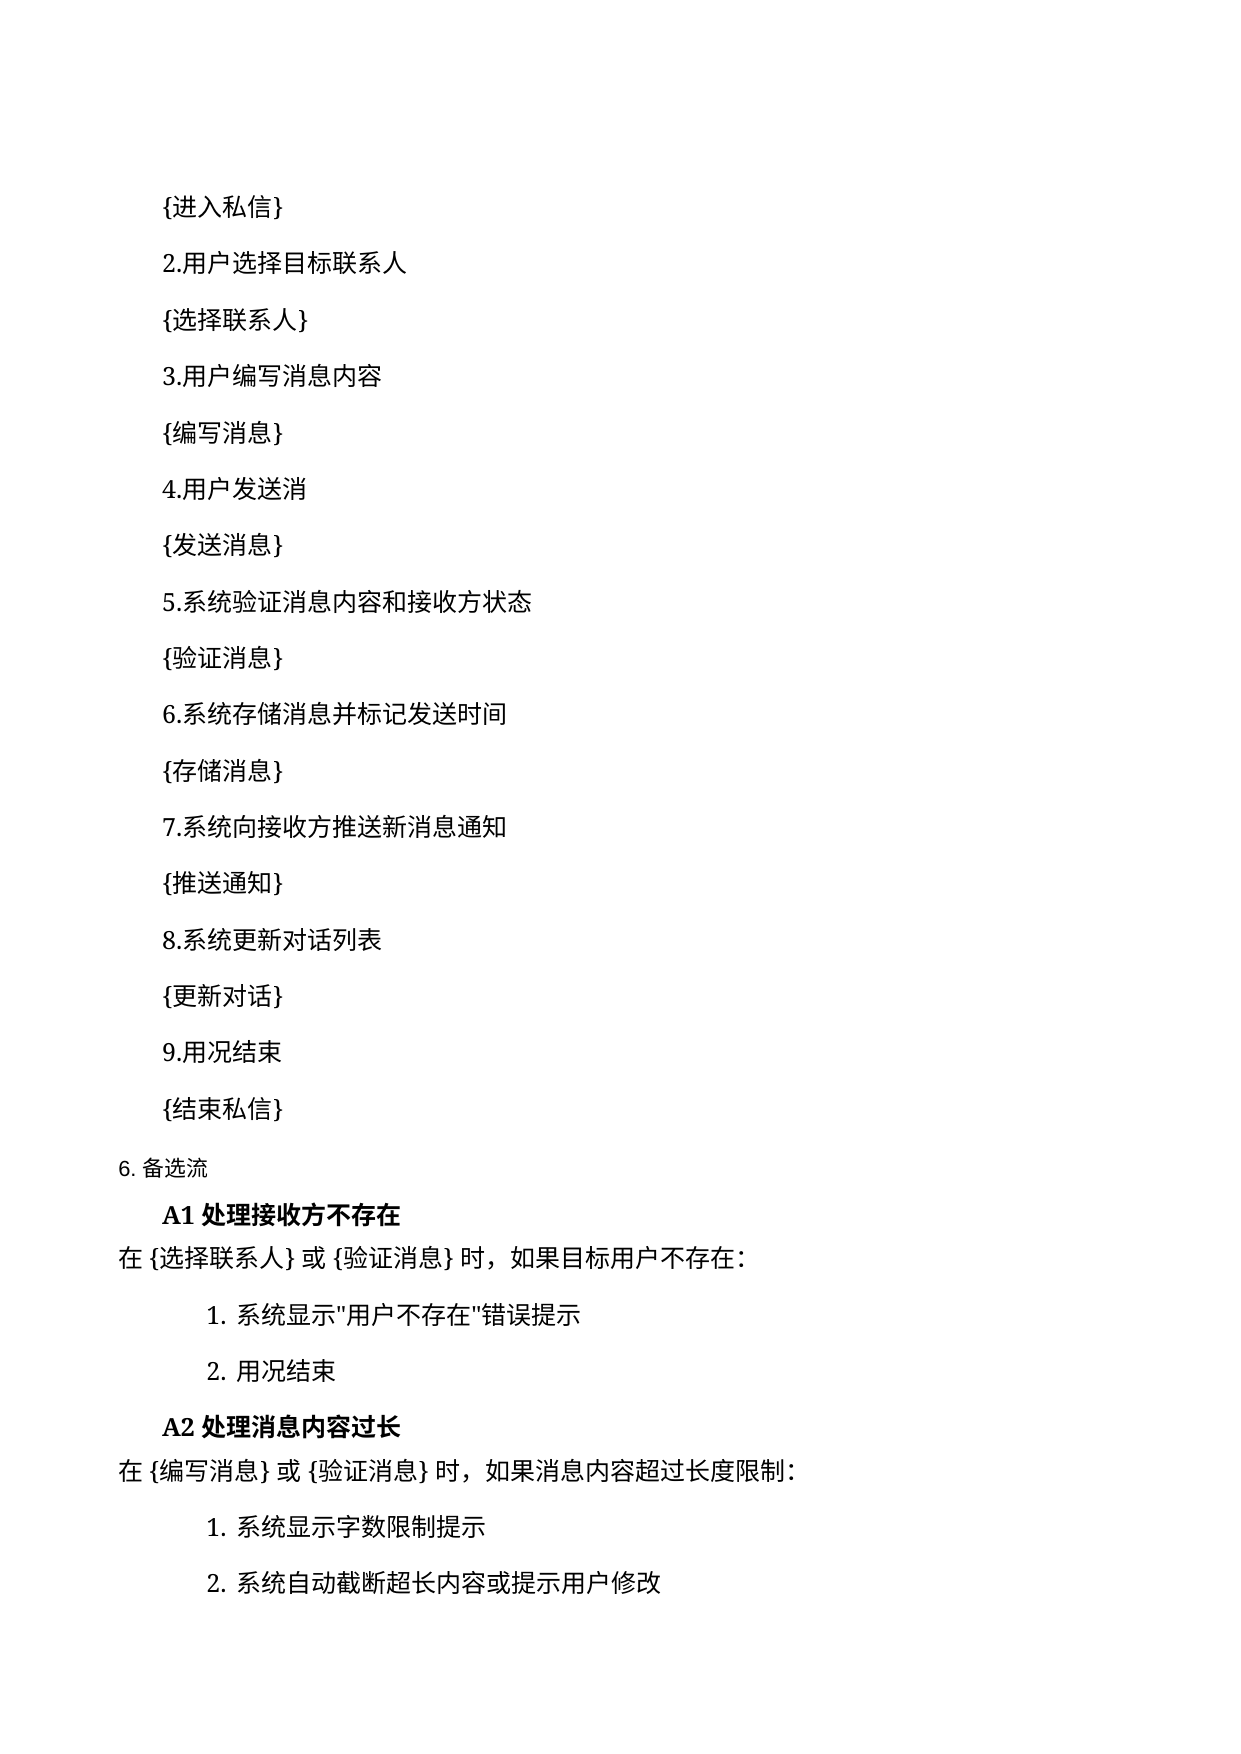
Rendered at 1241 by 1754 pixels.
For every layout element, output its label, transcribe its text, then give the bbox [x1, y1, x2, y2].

text {编写消息} [118, 413, 1122, 449]
text 5.系统验证消息内容和接收方状态 [118, 582, 1122, 618]
list 系统显示字数限制提示 [162, 1508, 1122, 1544]
list 系统自动截断超长内容或提示用户修改 [162, 1564, 1122, 1600]
text A1 处理接收方不存在 在 {选择联系人} 或 {验证消息} 时，如果目标用户不存在： [118, 1195, 1122, 1275]
text {结束私信} [118, 1089, 1122, 1126]
text {更新对话} [118, 977, 1122, 1013]
text 8.系统更新对话列表 [118, 920, 1122, 956]
text {进入私信} [118, 188, 1122, 224]
list 系统显示"用户不存在"错误提示 [162, 1295, 1122, 1331]
subtitle 备选流 [118, 1151, 1122, 1183]
list 用况结束 [162, 1351, 1122, 1388]
text {推送通知} [118, 864, 1122, 900]
text {验证消息} [118, 638, 1122, 675]
text 2.用户选择目标联系人 [118, 244, 1122, 280]
text {发送消息} [118, 526, 1122, 562]
text {存储消息} [118, 751, 1122, 787]
text {选择联系人} [118, 300, 1122, 337]
text 6.系统存储消息并标记发送时间 [118, 695, 1122, 731]
text 9.用况结束 [118, 1033, 1122, 1069]
text A2 处理消息内容过长 在 {编写消息} 或 {验证消息} 时，如果消息内容超过长度限制： [118, 1408, 1122, 1487]
text 4.用户发送消 [118, 469, 1122, 506]
text 7.系统向接收方推送新消息通知 [118, 807, 1122, 844]
text 3.用户编写消息内容 [118, 357, 1122, 393]
